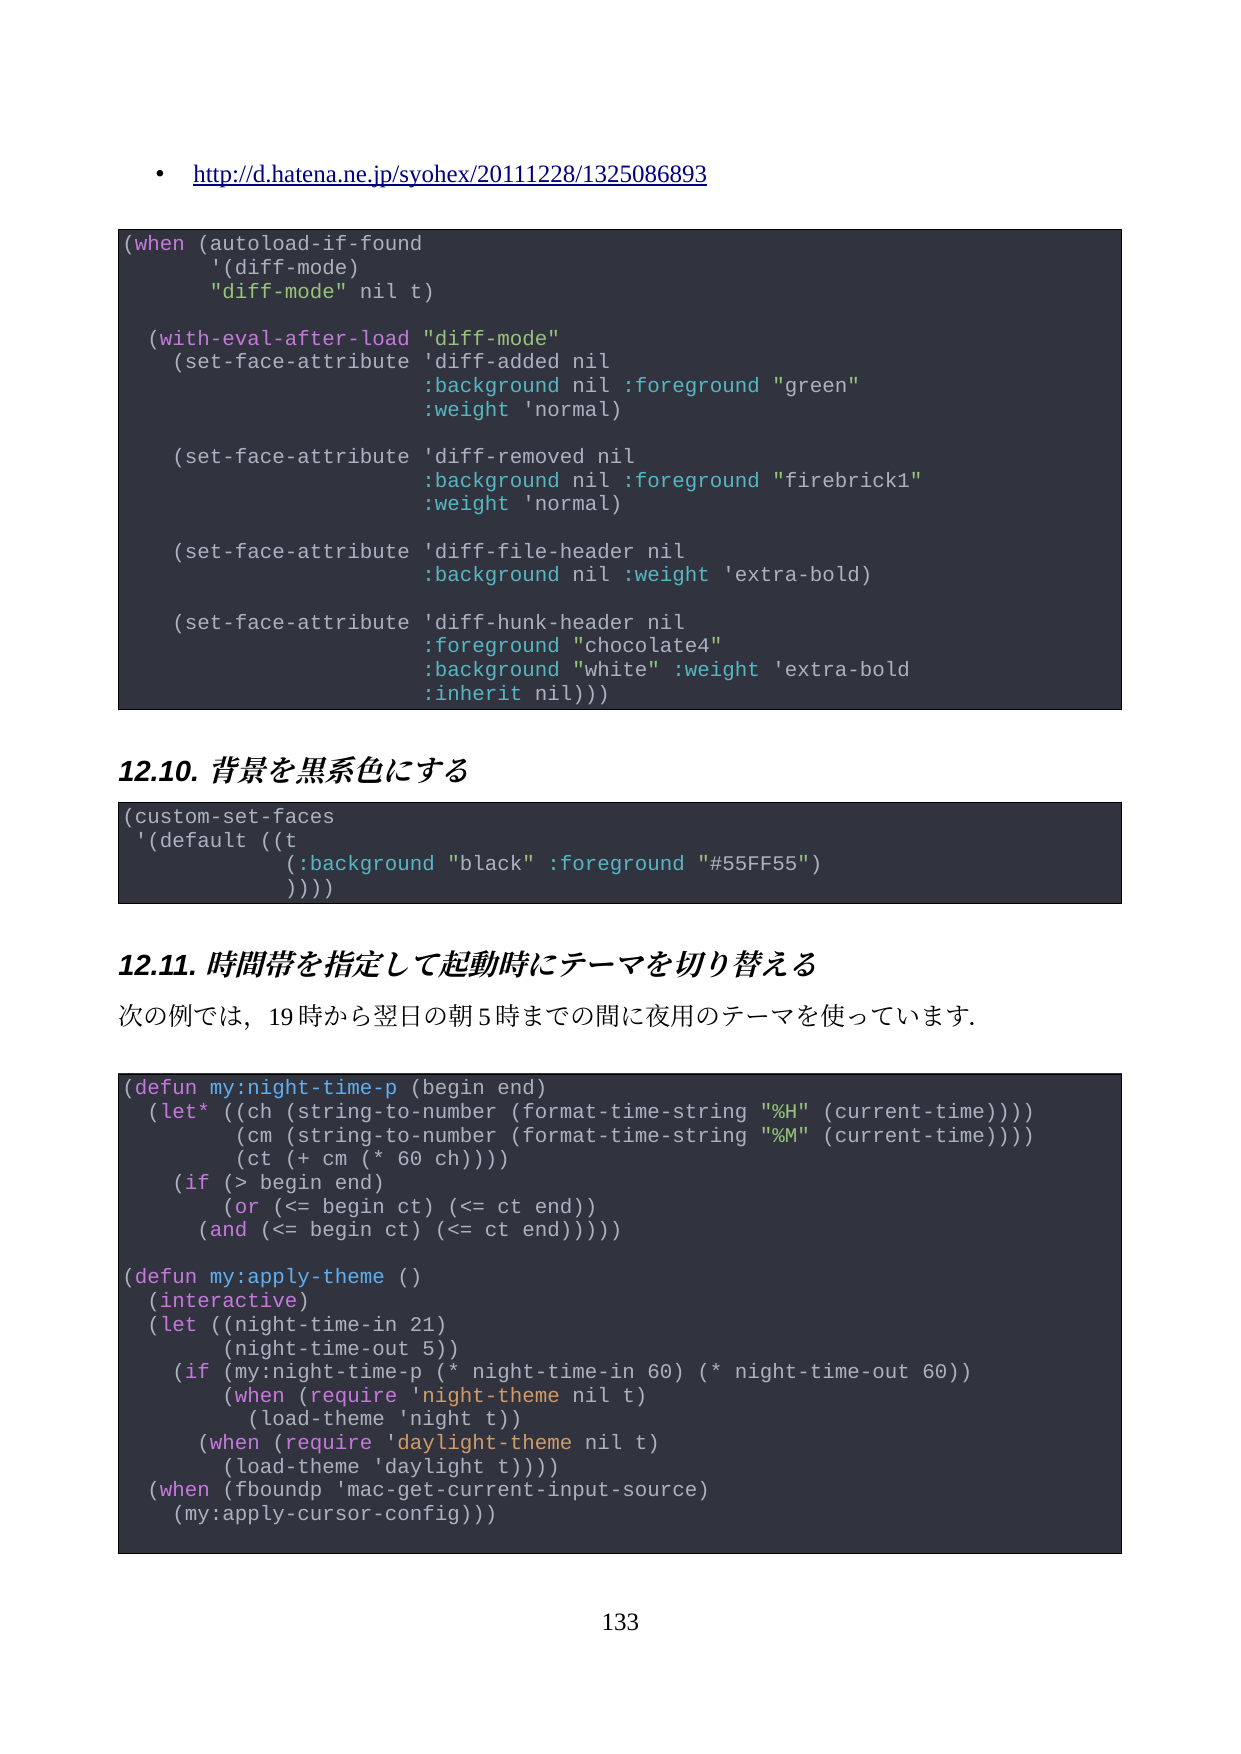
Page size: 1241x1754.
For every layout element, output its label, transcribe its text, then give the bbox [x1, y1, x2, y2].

text (when (require 'night-theme nil t) [119, 1381, 1121, 1404]
text "diff-mode" nil t) [119, 277, 1121, 300]
text (custom-set-faces [119, 803, 1121, 826]
text (when (require 'daylight-theme nil t) [119, 1428, 1121, 1452]
text (defun my:night-time-p (begin end) [119, 1075, 1121, 1097]
text (:background "black" :foreground "#55FF55") [119, 849, 1121, 873]
subtitle 時間帯を指定して起動時にテーマを切り替える [118, 942, 1122, 984]
text :background nil :weight 'extra-bold) [119, 560, 1121, 584]
text :inherit nil))) [119, 679, 1121, 709]
text (set-face-attribute 'diff-file-header nil [119, 537, 1121, 560]
text (interactive) [119, 1286, 1121, 1310]
text [118, 118, 1122, 147]
text 次の例では，19時から翌日の朝5時までの間に夜用のテーマを使っています． [118, 996, 1122, 1061]
text (night-time-out 5)) [119, 1333, 1121, 1357]
text (when (autoload-if-found [119, 230, 1121, 253]
text (set-face-attribute 'diff-hunk-header nil [119, 608, 1121, 631]
text (set-face-attribute 'diff-added nil [119, 348, 1121, 371]
text (if (> begin end) [119, 1168, 1121, 1192]
text :background nil :foreground "firebrick1" [119, 466, 1121, 489]
text (if (my:night-time-p (* night-time-in 60) (* night-time-out 60)) [119, 1357, 1121, 1381]
text (let ((night-time-in 21) [119, 1310, 1121, 1333]
text )))) [119, 873, 1121, 903]
text :foreground "chocolate4" [119, 631, 1121, 655]
text (and (<= begin ct) (<= ct end))))) [119, 1215, 1121, 1239]
text :weight 'normal) [119, 395, 1121, 418]
text (my:apply-cursor-config))) [119, 1499, 1121, 1523]
text :background nil :foreground "green" [119, 371, 1121, 395]
text (when (fboundp 'mac-get-current-input-source) [119, 1475, 1121, 1499]
text (defun my:apply-theme () [119, 1263, 1121, 1286]
text (with-eval-after-load "diff-mode" [119, 324, 1121, 348]
text (let* ((ch (string-to-number (format-time-string "%H" (current-time)))) [119, 1097, 1121, 1121]
text '(default ((t [119, 826, 1121, 849]
text (load-theme 'night t)) [119, 1404, 1121, 1428]
text '(diff-mode) [119, 253, 1121, 277]
text (or (<= begin ct) (<= ct end)) [119, 1192, 1121, 1215]
text (ct (+ cm (* 60 ch)))) [119, 1144, 1121, 1168]
list http://d.hatena.ne.jp/syohex/20111228/1325086893 [156, 159, 1122, 217]
text (load-theme 'daylight t)))) [119, 1452, 1121, 1475]
text :background "white" :weight 'extra-bold [119, 655, 1121, 679]
text :weight 'normal) [119, 489, 1121, 513]
subtitle 背景を黒系色にする [118, 748, 1122, 789]
text (set-face-attribute 'diff-removed nil [119, 442, 1121, 466]
text (cm (string-to-number (format-time-string "%M" (current-time)))) [119, 1121, 1121, 1144]
